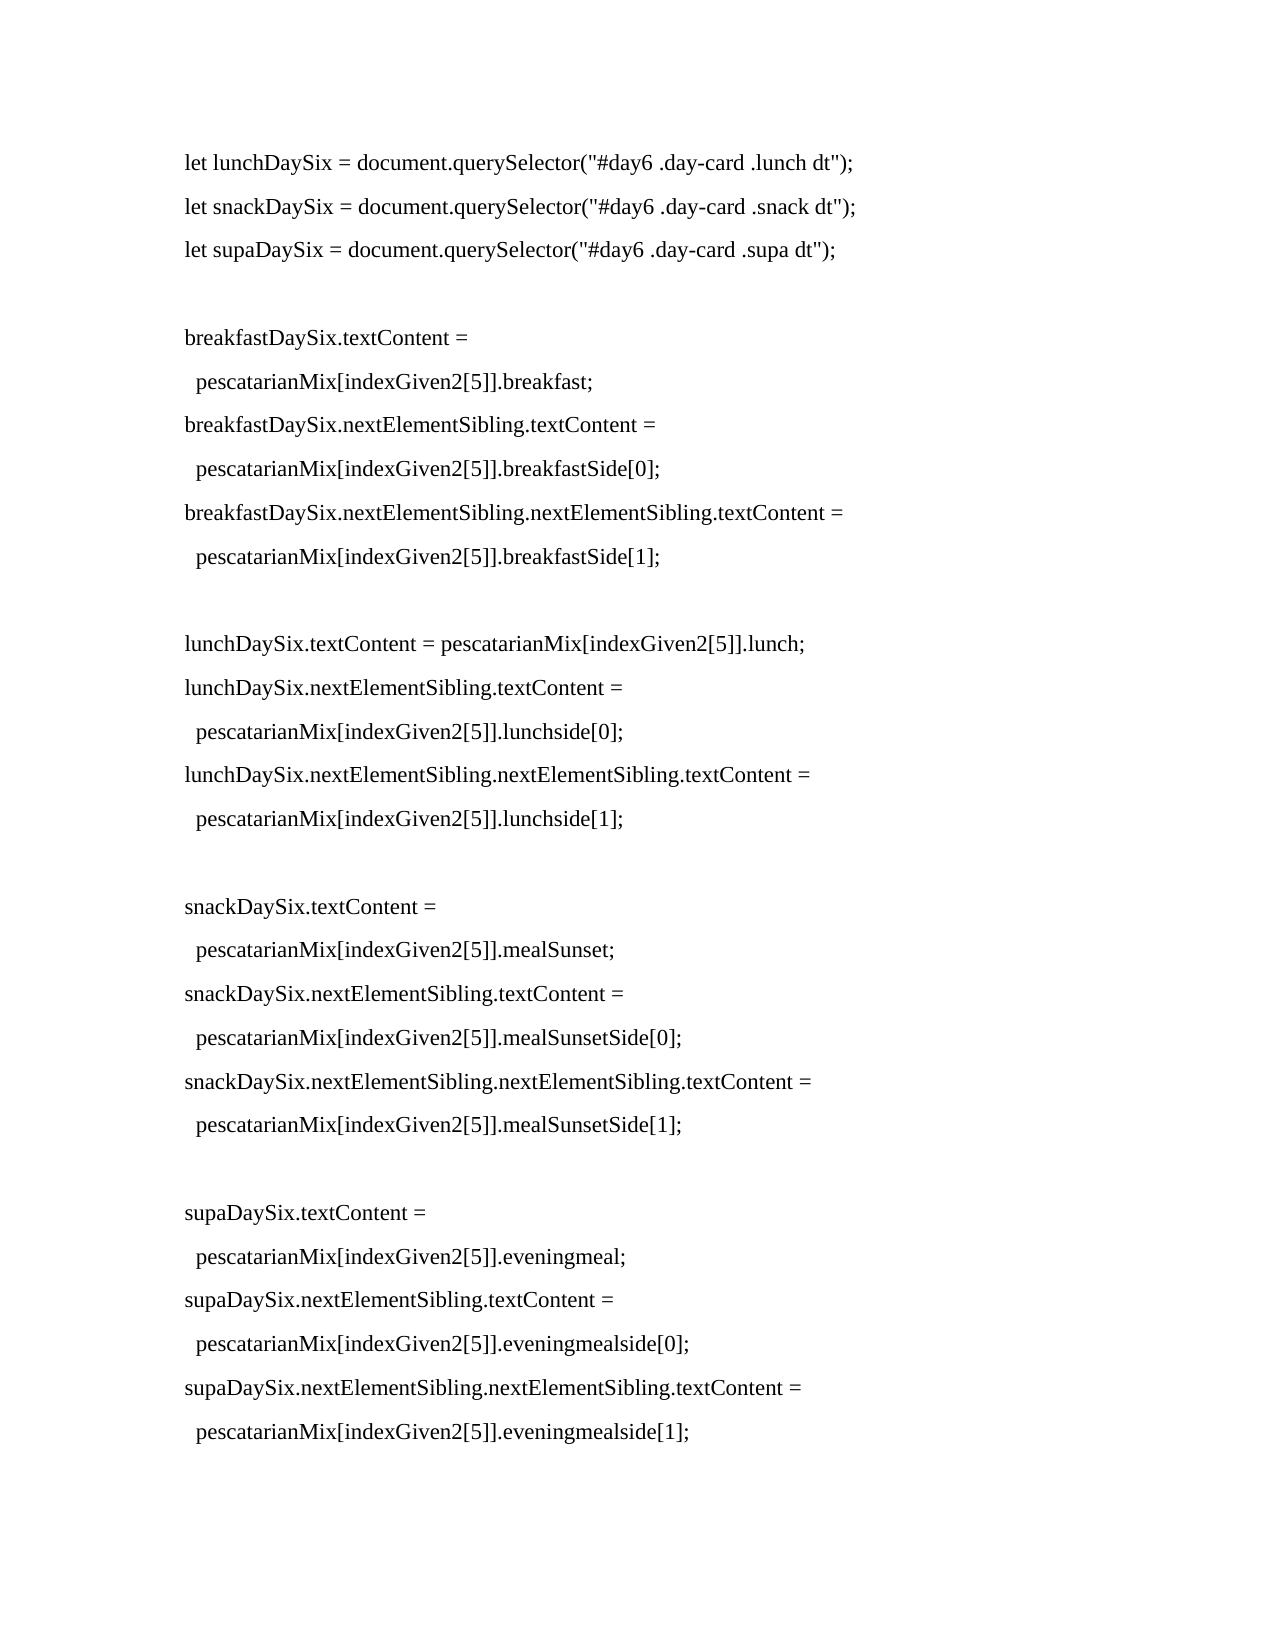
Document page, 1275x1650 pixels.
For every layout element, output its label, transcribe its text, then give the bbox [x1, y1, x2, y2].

text let lunchDaySix = document.querySelector("#day6 .day-card .lunch dt"); [150, 150, 1125, 175]
text pescatarianMix[indexGiven2[5]].breakfastSide[1]; [150, 544, 1125, 569]
text pescatarianMix[indexGiven2[5]].lunchside[0]; [150, 719, 1125, 744]
text snackDaySix.nextElementSibling.nextElementSibling.textContent = [150, 1069, 1125, 1094]
text pescatarianMix[indexGiven2[5]].eveningmealside[0]; [150, 1331, 1125, 1357]
text supaDaySix.textContent = [150, 1200, 1125, 1225]
text pescatarianMix[indexGiven2[5]].mealSunset; [150, 937, 1125, 963]
text pescatarianMix[indexGiven2[5]].lunchside[1]; [150, 806, 1125, 832]
text pescatarianMix[indexGiven2[5]].eveningmeal; [150, 1244, 1125, 1269]
text breakfastDaySix.nextElementSibling.nextElementSibling.textContent = [150, 500, 1125, 525]
text pescatarianMix[indexGiven2[5]].eveningmealside[1]; [150, 1419, 1125, 1444]
text supaDaySix.nextElementSibling.nextElementSibling.textContent = [150, 1375, 1125, 1400]
text pescatarianMix[indexGiven2[5]].breakfastSide[0]; [150, 456, 1125, 482]
text snackDaySix.textContent = [150, 894, 1125, 919]
text let supaDaySix = document.querySelector("#day6 .day-card .supa dt"); [150, 237, 1125, 263]
text let snackDaySix = document.querySelector("#day6 .day-card .snack dt"); [150, 194, 1125, 219]
text pescatarianMix[indexGiven2[5]].breakfast; [150, 369, 1125, 394]
text breakfastDaySix.textContent = [150, 325, 1125, 350]
text pescatarianMix[indexGiven2[5]].mealSunsetSide[1]; [150, 1112, 1125, 1138]
text pescatarianMix[indexGiven2[5]].mealSunsetSide[0]; [150, 1025, 1125, 1050]
text lunchDaySix.textContent = pescatarianMix[indexGiven2[5]].lunch; [150, 631, 1125, 657]
text lunchDaySix.nextElementSibling.nextElementSibling.textContent = [150, 762, 1125, 788]
text lunchDaySix.nextElementSibling.textContent = [150, 675, 1125, 700]
text supaDaySix.nextElementSibling.textContent = [150, 1287, 1125, 1313]
text breakfastDaySix.nextElementSibling.textContent = [150, 412, 1125, 438]
text snackDaySix.nextElementSibling.textContent = [150, 981, 1125, 1007]
